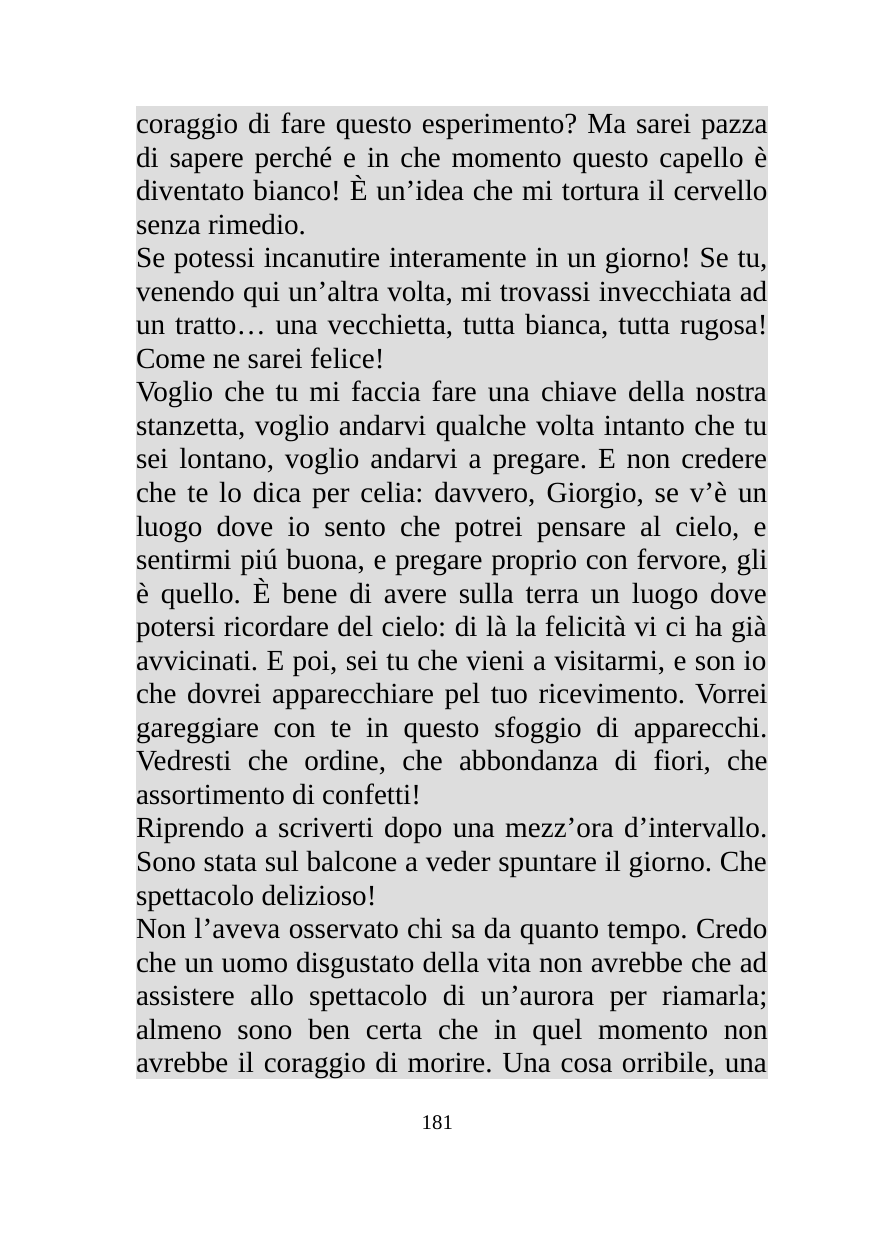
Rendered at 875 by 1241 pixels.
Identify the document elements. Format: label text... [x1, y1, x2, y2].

text Voglio che tu mi faccia fare una chiave della nostra stanzetta, voglio andarvi qualche volta intanto che tu sei lontano, voglio andarvi a pregare. E non credere che te lo dica per celia: davvero, Giorgio, se v’è un luogo dove io sento che potrei pensare al cielo, e sentirmi piú buona, e pregare proprio con fervore, gli è quello. È bene di avere sulla terra un luogo dove potersi ricordare del cielo: di là la felicità vi ci ha già avvicinati. E poi, sei tu che vieni a visitarmi, e son io che dovrei apparecchiare pel tuo ricevimento. Vorrei gareggiare con te in questo sfoggio di apparecchi. Vedresti che ordine, che abbondanza di fiori, che assortimento di confetti! [136, 374, 768, 811]
text Non l’aveva osservato chi sa da quanto tempo. Credo che un uomo disgustato della vita non avrebbe che ad assistere allo spettacolo di un’aurora per riamarla; almeno sono ben certa che in quel momento non avrebbe il coraggio di morire. Una cosa orribile, una [136, 911, 768, 1079]
text Riprendo a scriverti dopo una mezz’ora d’intervallo. Sono stata sul balcone a veder spuntare il giorno. Che spettacolo delizioso! [136, 811, 768, 911]
text Se potessi incanutire interamente in un giorno! Se tu, venendo qui un’altra volta, mi trovassi invecchiata ad un tratto… una vecchietta, tutta bianca, tutta rugosa! Come ne sarei felice! [136, 240, 768, 374]
text coraggio di fare questo esperimento? Ma sarei pazza di sapere perché e in che momento questo capello è diventato bianco! È un’idea che mi tortura il cervello senza rimedio. [136, 106, 768, 240]
